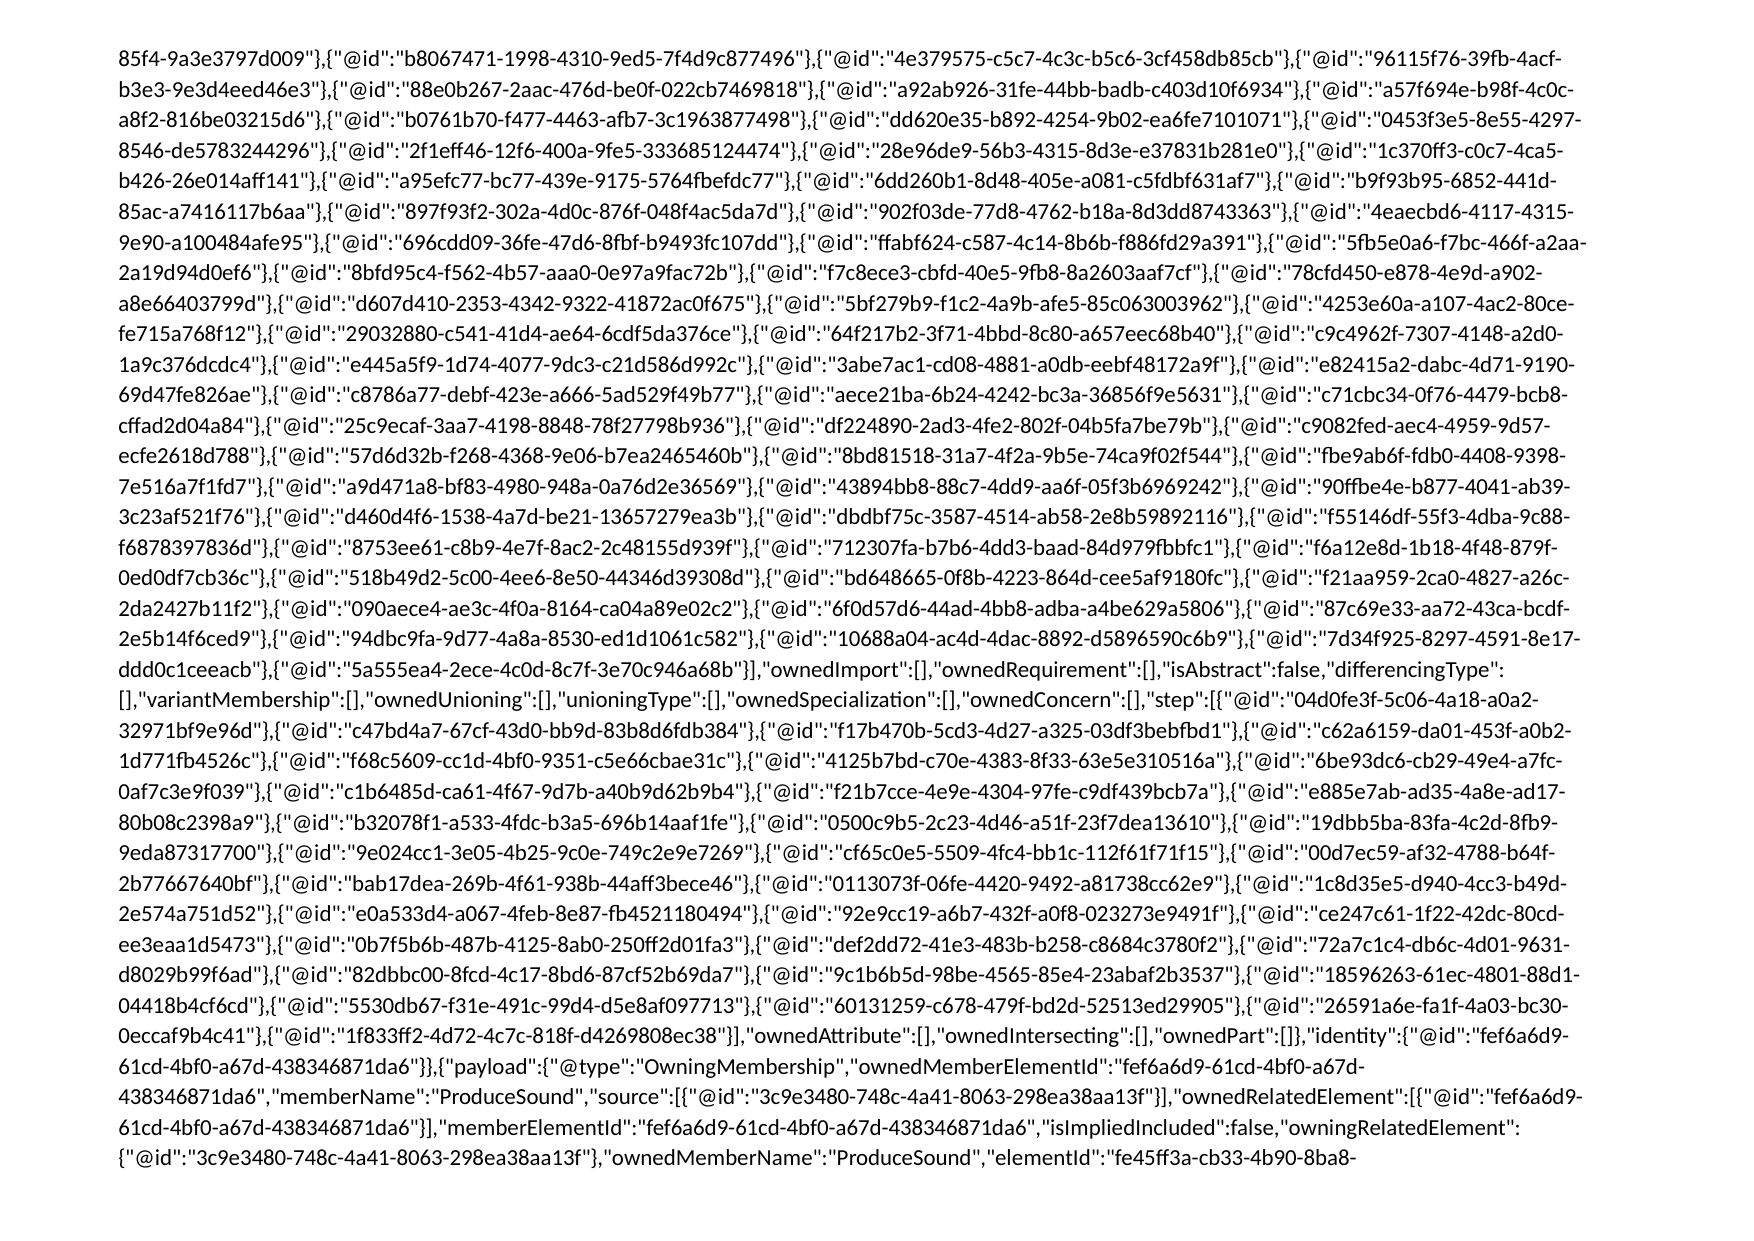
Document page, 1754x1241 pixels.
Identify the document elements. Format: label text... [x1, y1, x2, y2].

text 85f4-9a3e3797d009"},{"@id":"b8067471-1998-4310-9ed5-7f4d9c877496"},{"@id":"4e379575-c5c7-4c3c-b5c6-3cf458db85cb"},{"@id":"96115f76-39fb-4acf-b3e3-9e3d4eed46e3"},{"@id":"88e0b267-2aac-476d-be0f-022cb7469818"},{"@id":"a92ab926-31fe-44bb-badb-c403d10f6934"},{"@id":"a57f694e-b98f-4c0c-a8f2-816be03215d6"},{"@id":"b0761b70-f477-4463-afb7-3c1963877498"},{"@id":"dd620e35-b892-4254-9b02-ea6fe7101071"},{"@id":"0453f3e5-8e55-4297-8546-de5783244296"},{"@id":"2f1eff46-12f6-400a-9fe5-333685124474"},{"@id":"28e96de9-56b3-4315-8d3e-e37831b281e0"},{"@id":"1c370ff3-c0c7-4ca5-b426-26e014aff141"},{"@id":"a95efc77-bc77-439e-9175-5764fbefdc77"},{"@id":"6dd260b1-8d48-405e-a081-c5fdbf631af7"},{"@id":"b9f93b95-6852-441d-85ac-a7416117b6aa"},{"@id":"897f93f2-302a-4d0c-876f-048f4ac5da7d"},{"@id":"902f03de-77d8-4762-b18a-8d3dd8743363"},{"@id":"4eaecbd6-4117-4315-9e90-a100484afe95"},{"@id":"696cdd09-36fe-47d6-8fbf-b9493fc107dd"},{"@id":"ffabf624-c587-4c14-8b6b-f886fd29a391"},{"@id":"5fb5e0a6-f7bc-466f-a2aa-2a19d94d0ef6"},{"@id":"8bfd95c4-f562-4b57-aaa0-0e97a9fac72b"},{"@id":"f7c8ece3-cbfd-40e5-9fb8-8a2603aaf7cf"},{"@id":"78cfd450-e878-4e9d-a902-a8e66403799d"},{"@id":"d607d410-2353-4342-9322-41872ac0f675"},{"@id":"5bf279b9-f1c2-4a9b-afe5-85c063003962"},{"@id":"4253e60a-a107-4ac2-80ce-fe715a768f12"},{"@id":"29032880-c541-41d4-ae64-6cdf5da376ce"},{"@id":"64f217b2-3f71-4bbd-8c80-a657eec68b40"},{"@id":"c9c4962f-7307-4148-a2d0-1a9c376dcdc4"},{"@id":"e445a5f9-1d74-4077-9dc3-c21d586d992c"},{"@id":"3abe7ac1-cd08-4881-a0db-eebf48172a9f"},{"@id":"e82415a2-dabc-4d71-9190-69d47fe826ae"},{"@id":"c8786a77-debf-423e-a666-5ad529f49b77"},{"@id":"aece21ba-6b24-4242-bc3a-36856f9e5631"},{"@id":"c71cbc34-0f76-4479-bcb8-cffad2d04a84"},{"@id":"25c9ecaf-3aa7-4198-8848-78f27798b936"},{"@id":"df224890-2ad3-4fe2-802f-04b5fa7be79b"},{"@id":"c9082fed-aec4-4959-9d57-ecfe2618d788"},{"@id":"57d6d32b-f268-4368-9e06-b7ea2465460b"},{"@id":"8bd81518-31a7-4f2a-9b5e-74ca9f02f544"},{"@id":"fbe9ab6f-fdb0-4408-9398-7e516a7f1fd7"},{"@id":"a9d471a8-bf83-4980-948a-0a76d2e36569"},{"@id":"43894bb8-88c7-4dd9-aa6f-05f3b6969242"},{"@id":"90ffbe4e-b877-4041-ab39-3c23af521f76"},{"@id":"d460d4f6-1538-4a7d-be21-13657279ea3b"},{"@id":"dbdbf75c-3587-4514-ab58-2e8b59892116"},{"@id":"f55146df-55f3-4dba-9c88-f6878397836d"},{"@id":"8753ee61-c8b9-4e7f-8ac2-2c48155d939f"},{"@id":"712307fa-b7b6-4dd3-baad-84d979fbbfc1"},{"@id":"f6a12e8d-1b18-4f48-879f-0ed0df7cb36c"},{"@id":"518b49d2-5c00-4ee6-8e50-44346d39308d"},{"@id":"bd648665-0f8b-4223-864d-cee5af9180fc"},{"@id":"f21aa959-2ca0-4827-a26c-2da2427b11f2"},{"@id":"090aece4-ae3c-4f0a-8164-ca04a89e02c2"},{"@id":"6f0d57d6-44ad-4bb8-adba-a4be629a5806"},{"@id":"87c69e33-aa72-43ca-bcdf-2e5b14f6ced9"},{"@id":"94dbc9fa-9d77-4a8a-8530-ed1d1061c582"},{"@id":"10688a04-ac4d-4dac-8892-d5896590c6b9"},{"@id":"7d34f925-8297-4591-8e17-ddd0c1ceeacb"},{"@id":"5a555ea4-2ece-4c0d-8c7f-3e70c946a68b"}],"ownedImport":[],"ownedRequirement":[],"isAbstract":false,"differencingType":[],"variantMembership":[],"ownedUnioning":[],"unioningType":[],"ownedSpecialization":[],"ownedConcern":[],"step":[{"@id":"04d0fe3f-5c06-4a18-a0a2-32971bf9e96d"},{"@id":"c47bd4a7-67cf-43d0-bb9d-83b8d6fdb384"},{"@id":"f17b470b-5cd3-4d27-a325-03df3bebfbd1"},{"@id":"c62a6159-da01-453f-a0b2-1d771fb4526c"},{"@id":"f68c5609-cc1d-4bf0-9351-c5e66cbae31c"},{"@id":"4125b7bd-c70e-4383-8f33-63e5e310516a"},{"@id":"6be93dc6-cb29-49e4-a7fc-0af7c3e9f039"},{"@id":"c1b6485d-ca61-4f67-9d7b-a40b9d62b9b4"},{"@id":"f21b7cce-4e9e-4304-97fe-c9df439bcb7a"},{"@id":"e885e7ab-ad35-4a8e-ad17-80b08c2398a9"},{"@id":"b32078f1-a533-4fdc-b3a5-696b14aaf1fe"},{"@id":"0500c9b5-2c23-4d46-a51f-23f7dea13610"},{"@id":"19dbb5ba-83fa-4c2d-8fb9-9eda87317700"},{"@id":"9e024cc1-3e05-4b25-9c0e-749c2e9e7269"},{"@id":"cf65c0e5-5509-4fc4-bb1c-112f61f71f15"},{"@id":"00d7ec59-af32-4788-b64f-2b77667640bf"},{"@id":"bab17dea-269b-4f61-938b-44aff3bece46"},{"@id":"0113073f-06fe-4420-9492-a81738cc62e9"},{"@id":"1c8d35e5-d940-4cc3-b49d-2e574a751d52"},{"@id":"e0a533d4-a067-4feb-8e87-fb4521180494"},{"@id":"92e9cc19-a6b7-432f-a0f8-023273e9491f"},{"@id":"ce247c61-1f22-42dc-80cd-ee3eaa1d5473"},{"@id":"0b7f5b6b-487b-4125-8ab0-250ff2d01fa3"},{"@id":"def2dd72-41e3-483b-b258-c8684c3780f2"},{"@id":"72a7c1c4-db6c-4d01-9631-d8029b99f6ad"},{"@id":"82dbbc00-8fcd-4c17-8bd6-87cf52b69da7"},{"@id":"9c1b6b5d-98be-4565-85e4-23abaf2b3537"},{"@id":"18596263-61ec-4801-88d1-04418b4cf6cd"},{"@id":"5530db67-f31e-491c-99d4-d5e8af097713"},{"@id":"60131259-c678-479f-bd2d-52513ed29905"},{"@id":"26591a6e-fa1f-4a03-bc30-0eccaf9b4c41"},{"@id":"1f833ff2-4d72-4c7c-818f-d4269808ec38"}],"ownedAttribute":[],"ownedIntersecting":[],"ownedPart":[]},"identity":{"@id":"fef6a6d9-61cd-4bf0-a67d-438346871da6"}},{"payload":{"@type":"OwningMembership","ownedMemberElementId":"fef6a6d9-61cd-4bf0-a67d-438346871da6","memberName":"ProduceSound","source":[{"@id":"3c9e3480-748c-4a41-8063-298ea38aa13f"}],"ownedRelatedElement":[{"@id":"fef6a6d9-61cd-4bf0-a67d-438346871da6"}],"memberElementId":"fef6a6d9-61cd-4bf0-a67d-438346871da6","isImpliedIncluded":false,"owningRelatedElement":{"@id":"3c9e3480-748c-4a41-8063-298ea38aa13f"},"ownedMemberName":"ProduceSound","elementId":"fe45ff3a-cb33-4b90-8ba8- [118, 44, 1606, 1172]
